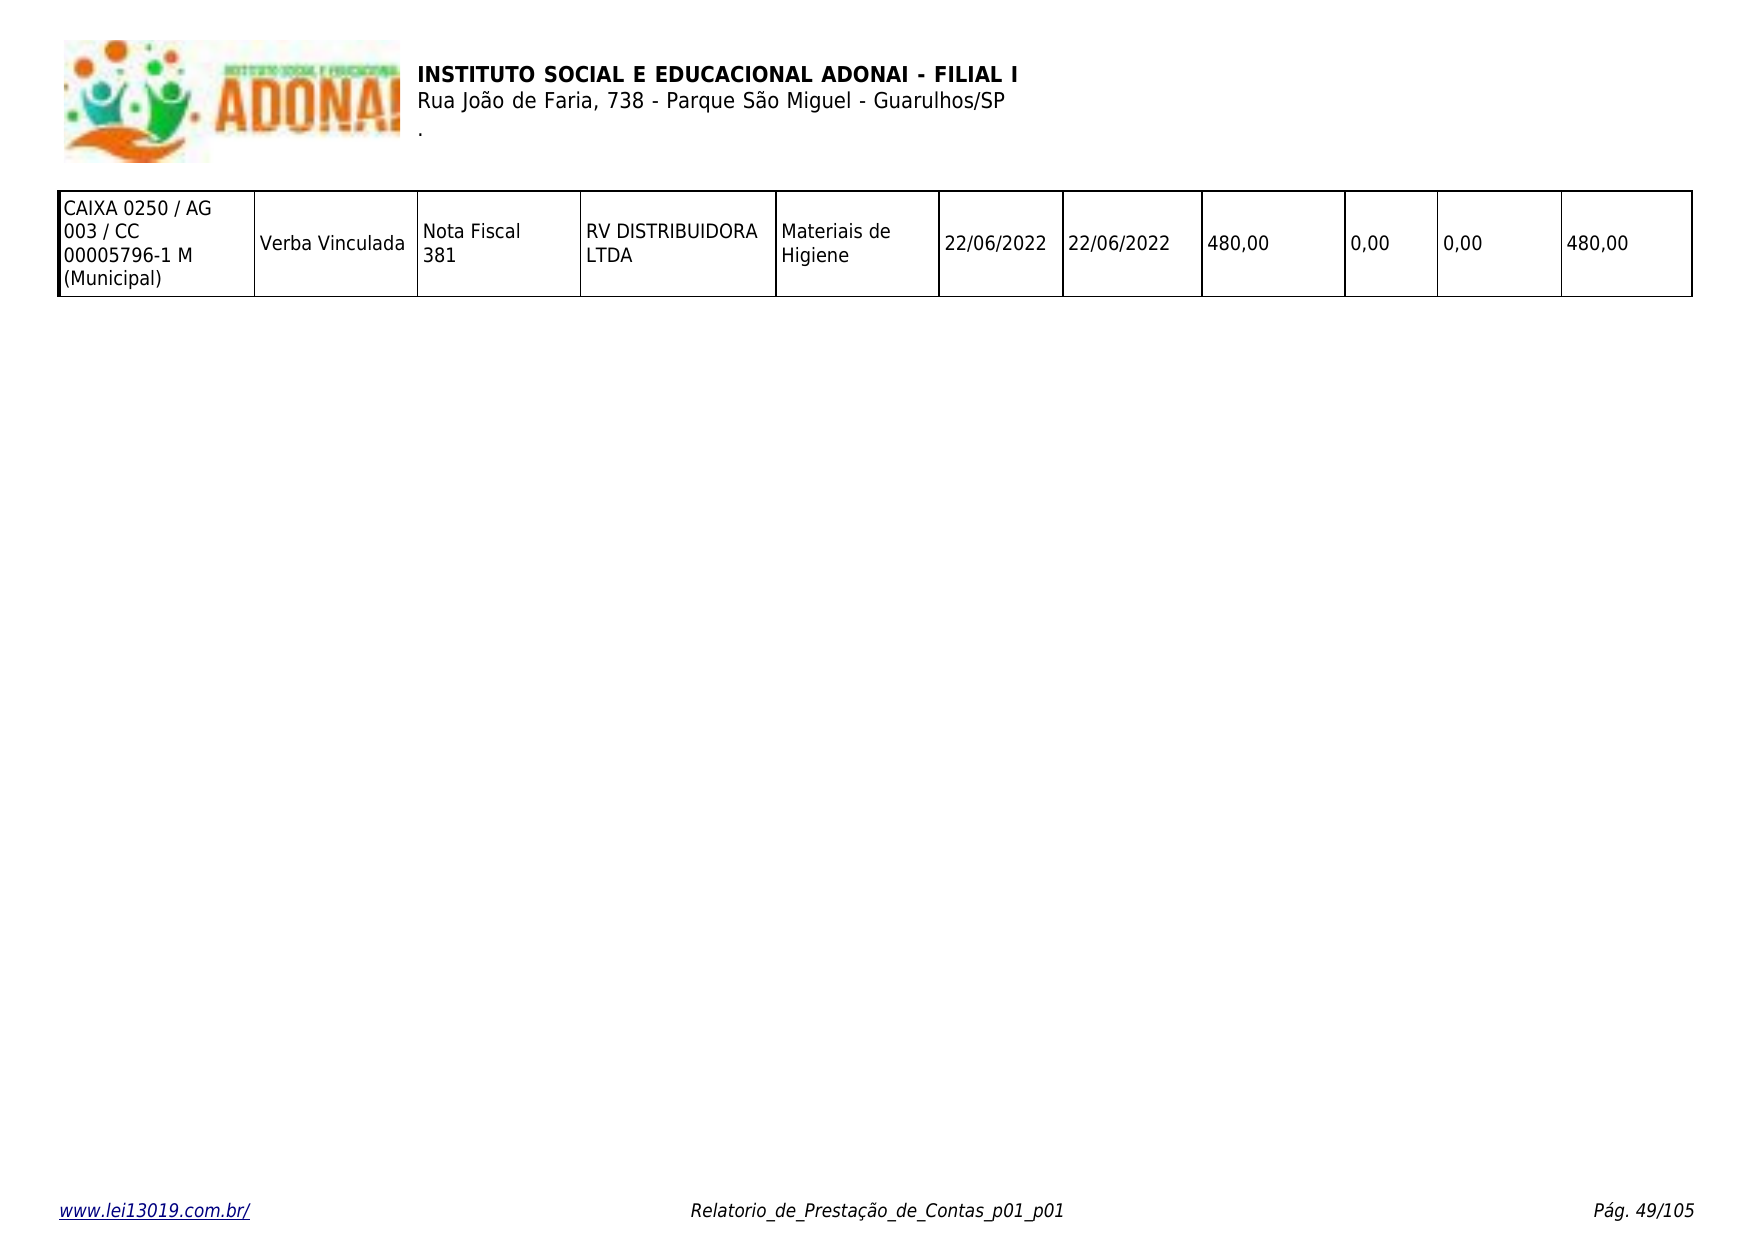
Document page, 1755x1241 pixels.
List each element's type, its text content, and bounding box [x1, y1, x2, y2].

table_cell 0,00 [1346, 192, 1437, 296]
table_cell 480,00 [1203, 192, 1344, 296]
table_cell 480,00 [1562, 192, 1691, 296]
table_cell Verba Vinculada [255, 192, 417, 296]
table_cell Materiais de Higiene [777, 192, 938, 296]
table_cell CAIXA 0250 / AG 003 / CC 00005796-1 M (Municipal) [61, 192, 254, 296]
table_cell RV DISTRIBUIDORA LTDA [581, 192, 775, 296]
table_cell Nota Fiscal 381 [418, 192, 580, 296]
table_cell 22/06/2022 [940, 192, 1062, 296]
table_cell 22/06/2022 [1064, 192, 1201, 296]
table_cell 0,00 [1438, 192, 1561, 296]
